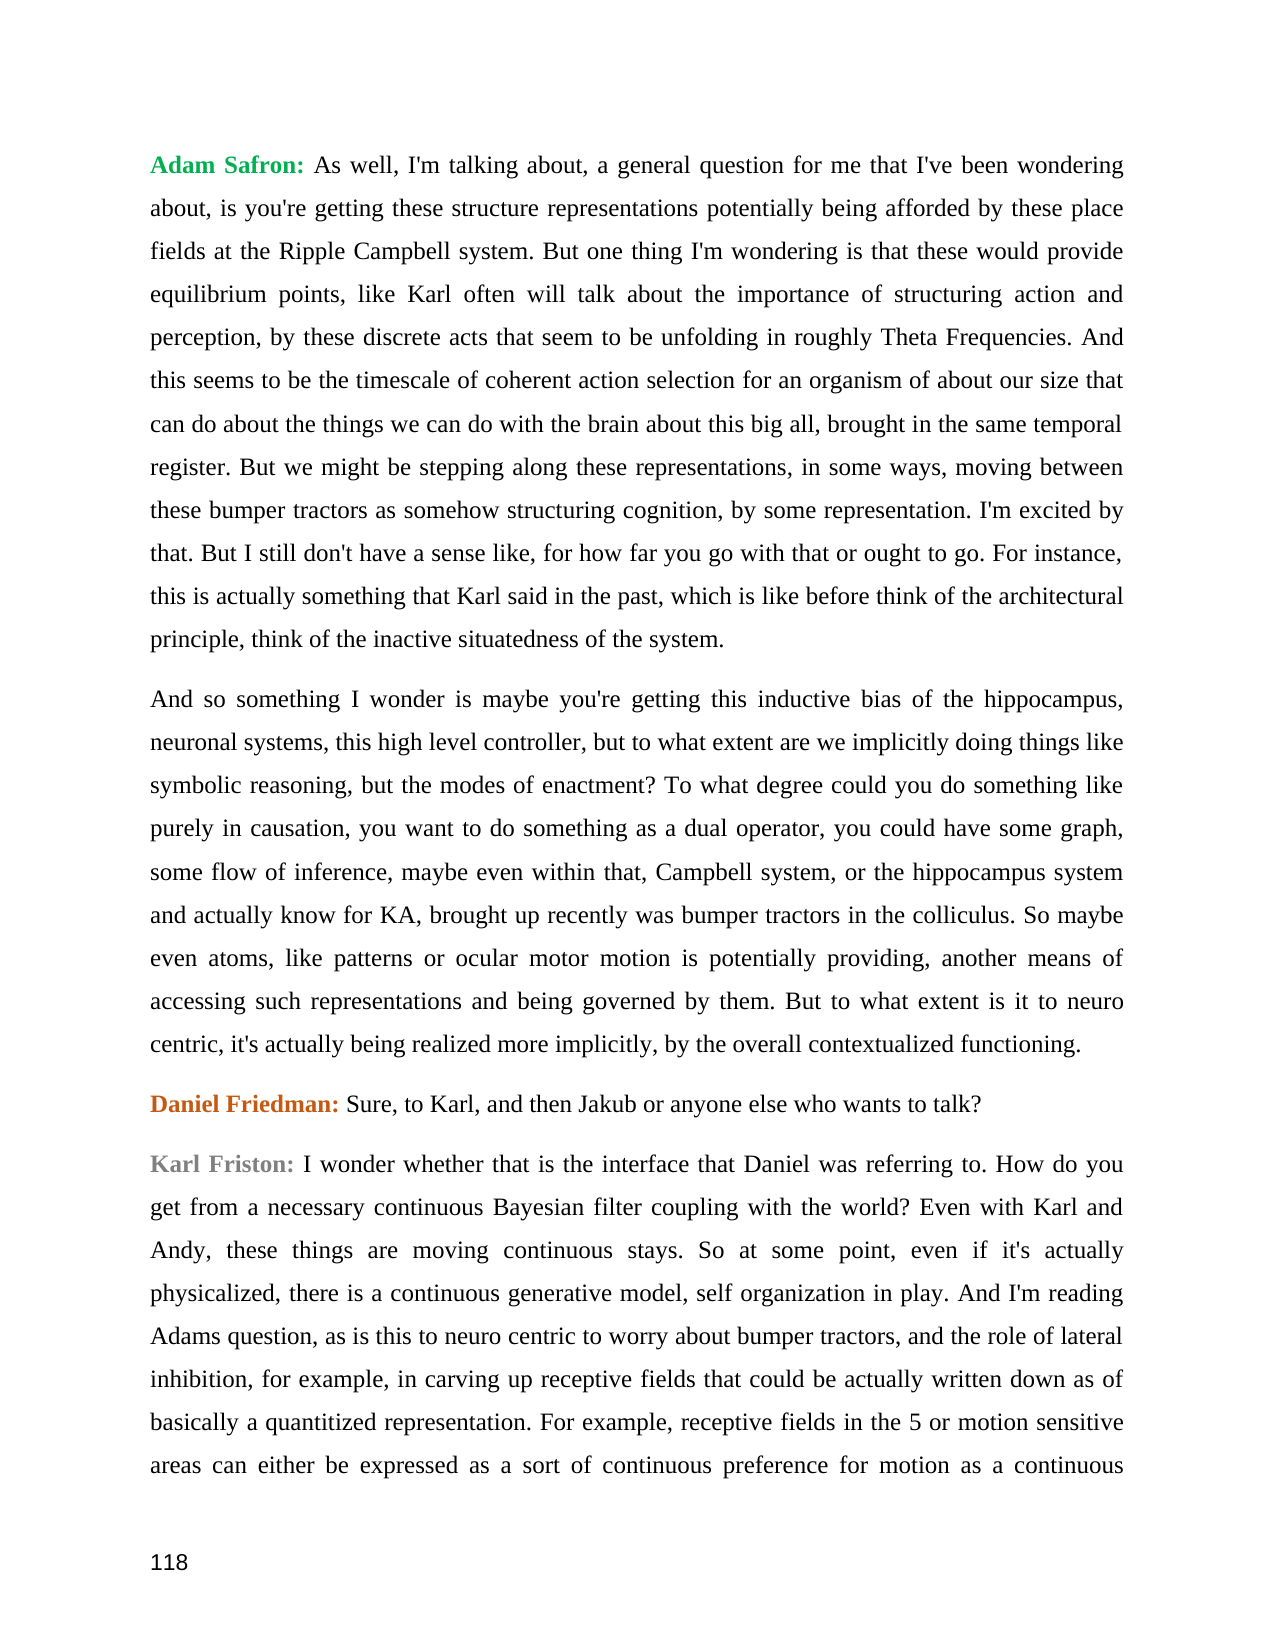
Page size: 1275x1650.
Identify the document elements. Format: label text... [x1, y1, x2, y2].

text Adam Safron: As well, I'm talking about, a general question for me that I've been wondering about, is you're getting these structure representations potentially being afforded by these place fields at the Ripple Campbell system. But one thing I'm wondering is that these would provide equilibrium points, like Karl often will talk about the importance of structuring action and perception, by these discrete acts that seem to be unfolding in roughly Theta Frequencies. And this seems to be the timescale of coherent action selection for an organism of about our size that can do about the things we can do with the brain about this big all, brought in the same temporal register. But we might be stepping along these representations, in some ways, moving between these bumper tractors as somehow structuring cognition, by some representation. I'm excited by that. But I still don't have a sense like, for how far you go with that or ought to go. For instance, this is actually something that Karl said in the past, which is like before think of the architectural principle, think of the inactive situatedness of the system. [150, 150, 1125, 653]
text And so something I wonder is maybe you're getting this inductive bias of the hippocampus, neuronal systems, this high level controller, but to what extent are we implicitly doing things like symbolic reasoning, but the modes of enactment? To what degree could you do something like purely in causation, you want to do something as a dual operator, you could have some graph, some flow of inference, maybe even within that, Campbell system, or the hippocampus system and actually know for KA, brought up recently was bumper tractors in the colliculus. So maybe even atoms, like patterns or ocular motor motion is potentially providing, another means of accessing such representations and being governed by them. But to what extent is it to neuro centric, it's actually being realized more implicitly, by the overall contextualized functioning. [150, 684, 1125, 1058]
text Daniel Friedman: Sure, to Karl, and then Jakub or anyone else who wants to talk? [150, 1089, 1125, 1118]
text Karl Friston: I wonder whether that is the interface that Daniel was referring to. How do you get from a necessary continuous Bayesian filter coupling with the world? Even with Karl and Andy, these things are moving continuous stays. So at some point, even if it's actually physicalized, there is a continuous generative model, self organization in play. And I'm reading Adams question, as is this to neuro centric to worry about bumper tractors, and the role of lateral inhibition, for example, in carving up receptive fields that could be actually written down as of basically a quantitized representation. For example, receptive fields in the 5 or motion sensitive areas can either be expressed as a sort of continuous preference for motion as a continuous [150, 1149, 1125, 1479]
